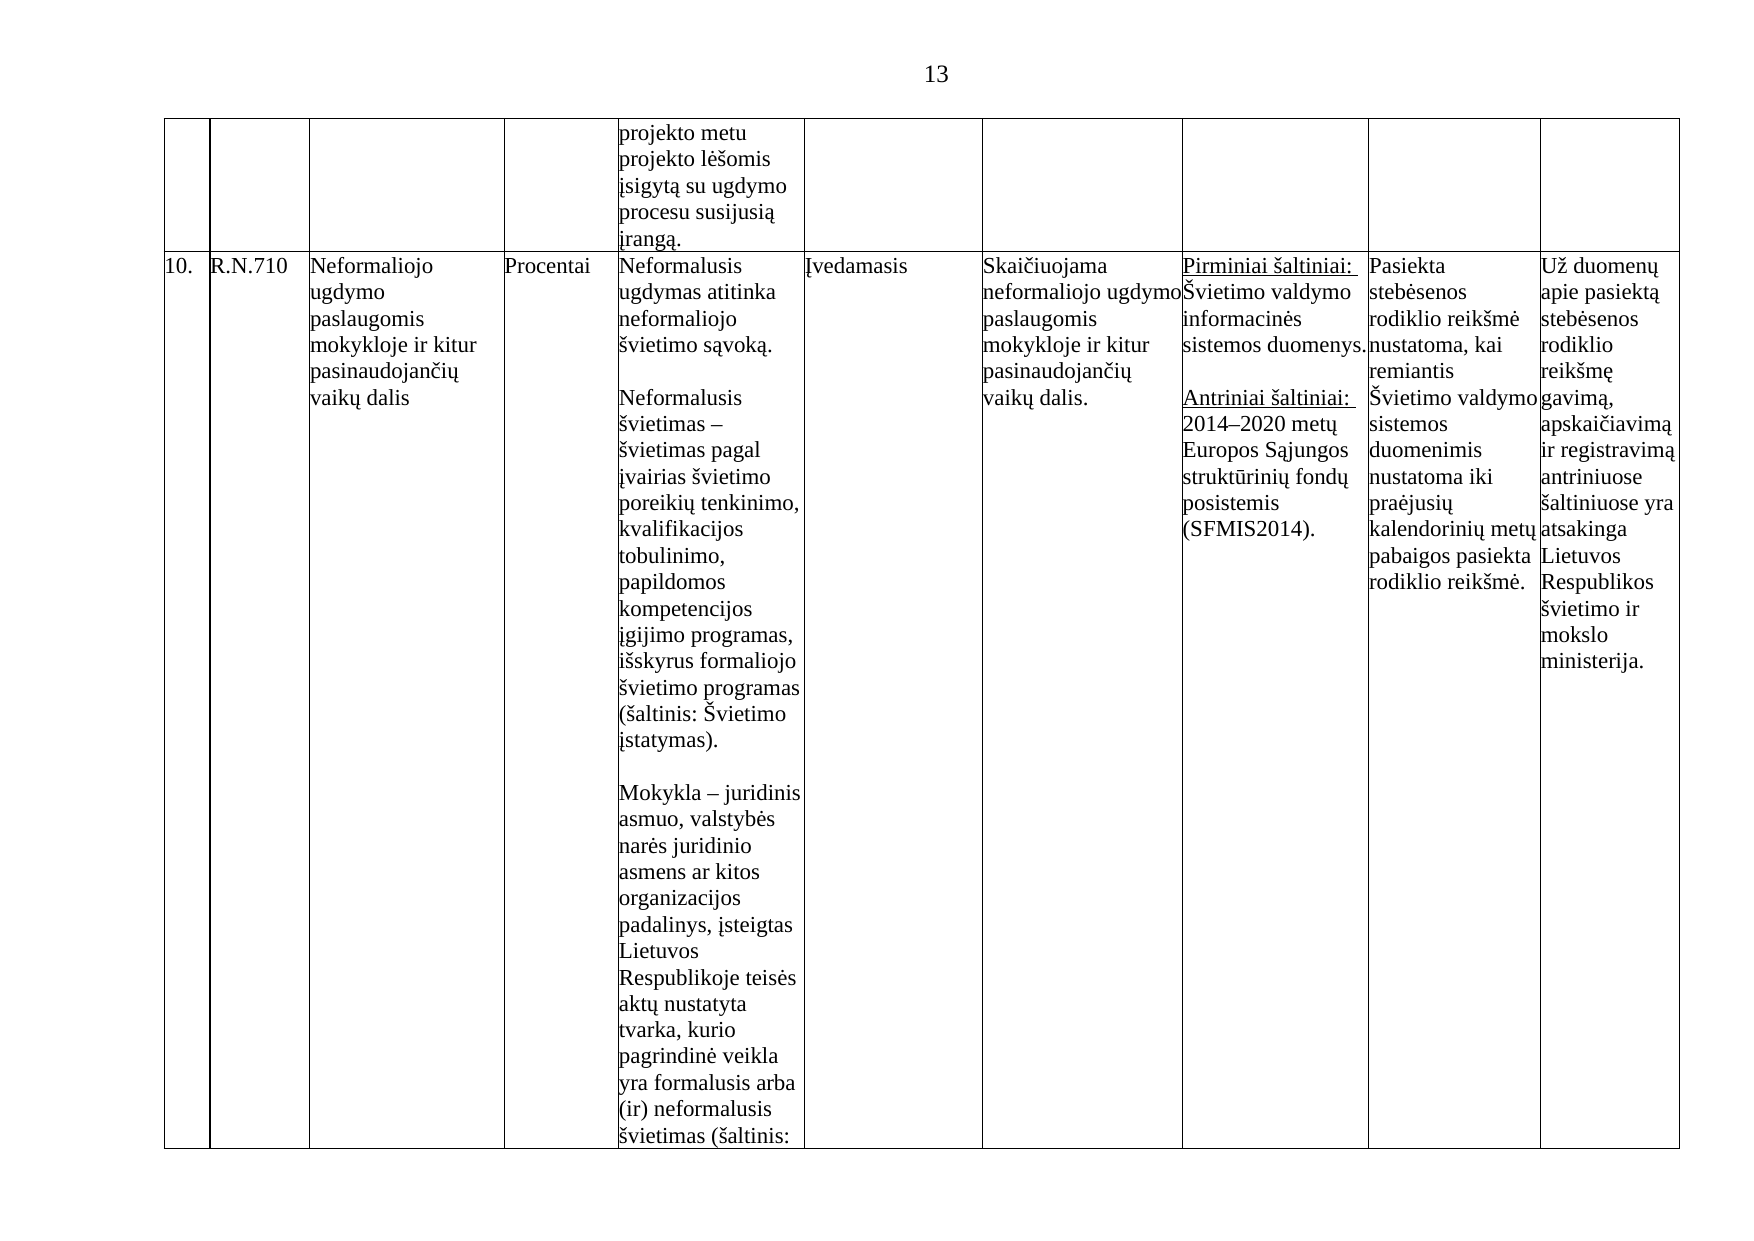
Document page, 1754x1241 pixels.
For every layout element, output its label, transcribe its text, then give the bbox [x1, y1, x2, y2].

table_cell Pasiekta stebėsenos rodiklio reikšmė nustatoma, kai remiantis Švietimo valdymo sistemos duomenimis nustatoma iki praėjusių kalendorinių metų pabaigos pasiekta rodiklio reikšmė. [1369, 252, 1540, 1148]
table_cell R.N.710 [211, 252, 309, 1148]
table_cell [1183, 119, 1368, 251]
table_cell Įvedamasis [805, 252, 982, 1148]
table_cell [505, 119, 618, 251]
table_cell [211, 119, 309, 251]
table_cell Neformalusis ugdymas atitinka neformaliojo švietimo sąvoką. Neformalusis švietimas – švietimas pagal įvairias švietimo poreikių tenkinimo, kvalifikacijos tobulinimo, papildomos kompetencijos įgijimo programas, išskyrus formaliojo švietimo programas (šaltinis: Švietimo įstatymas). Mokykla – juridinis asmuo, valstybės narės juridinio asmens ar kitos organizacijos padalinys, įsteigtas Lietuvos Respublikoje teisės aktų nustatyta tvarka, kurio pagrindinė veikla yra formalusis arba (ir) neformalusis švietimas (šaltinis: [619, 252, 804, 1148]
table_cell [165, 119, 209, 251]
table_cell Skaičiuojama neformaliojo ugdymo paslaugomis mokykloje ir kitur pasinaudojančių vaikų dalis. [983, 252, 1182, 1148]
table_cell Neformaliojo ugdymo paslaugomis mokykloje ir kitur pasinaudojančių vaikų dalis [310, 252, 504, 1148]
table_cell 10. [165, 252, 209, 1148]
table_cell [1541, 119, 1679, 251]
table_cell [310, 119, 504, 251]
table_cell projekto metu projekto lėšomis įsigytą su ugdymo procesu susijusią įrangą. [619, 119, 804, 251]
table_cell Už duomenų apie pasiektą stebėsenos rodiklio reikšmę gavimą, apskaičiavimą ir registravimą antriniuose šaltiniuose yra atsakinga Lietuvos Respublikos švietimo ir mokslo ministerija. [1541, 252, 1679, 1148]
table_cell [1369, 119, 1540, 251]
table_cell [805, 119, 982, 251]
table_cell [983, 119, 1182, 251]
table_cell Procentai [505, 252, 618, 1148]
table_cell Pirminiai šaltiniai: Švietimo valdymo informacinės sistemos duomenys. Antriniai šaltiniai: 2014–2020 metų Europos Sąjungos struktūrinių fondų posistemis (SFMIS2014). [1183, 252, 1368, 1148]
